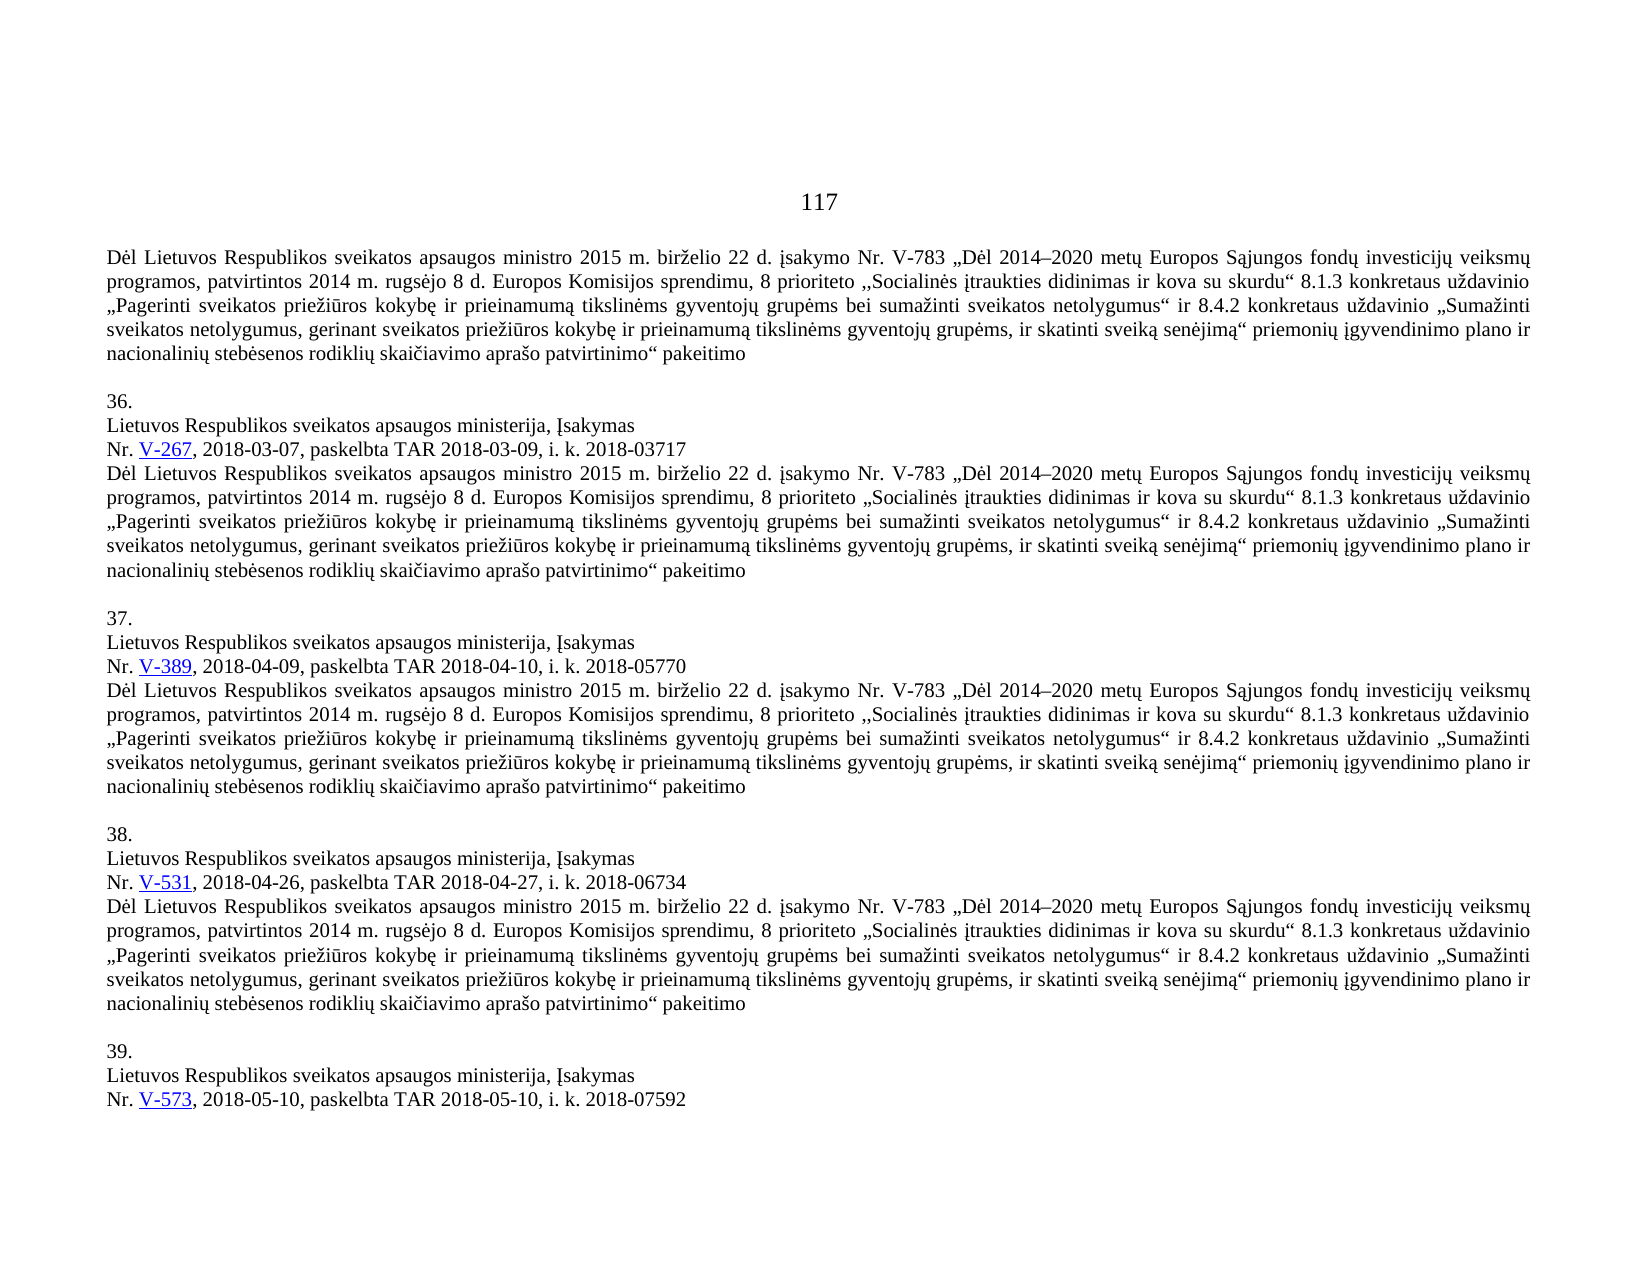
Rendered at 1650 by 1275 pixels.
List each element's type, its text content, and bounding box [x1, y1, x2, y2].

text Lietuvos Respublikos sveikatos apsaugos ministerija, Įsakymas [106, 413, 1532, 437]
text Dėl Lietuvos Respublikos sveikatos apsaugos ministro 2015 m. birželio 22 d. įsakymo Nr. V-783 „Dėl 2014–2020 metų Europos Sąjungos fondų investicijų veiksmų programos, patvirtintos 2014 m. rugsėjo 8 d. Europos Komisijos sprendimu, 8 prioriteto ,,Socialinės įtraukties didinimas ir kova su skurdu“ 8.1.3 konkretaus uždavinio „Pagerinti sveikatos priežiūros kokybę ir prieinamumą tikslinėms gyventojų grupėms bei sumažinti sveikatos netolygumus“ ir 8.4.2 konkretaus uždavinio „Sumažinti sveikatos netolygumus, gerinant sveikatos priežiūros kokybę ir prieinamumą tikslinėms gyventojų grupėms, ir skatinti sveiką senėjimą“ priemonių įgyvendinimo plano ir nacionalinių stebėsenos rodiklių skaičiavimo aprašo patvirtinimo“ pakeitimo [106, 245, 1532, 365]
text Lietuvos Respublikos sveikatos apsaugos ministerija, Įsakymas [106, 1063, 1532, 1087]
text Lietuvos Respublikos sveikatos apsaugos ministerija, Įsakymas [106, 846, 1532, 870]
text 38. [106, 822, 1532, 846]
text Lietuvos Respublikos sveikatos apsaugos ministerija, Įsakymas [106, 630, 1532, 654]
text Nr. V-531, 2018-04-26, paskelbta TAR 2018-04-27, i. k. 2018-06734 [106, 870, 1532, 894]
text 37. [106, 606, 1532, 630]
text 39. [106, 1039, 1532, 1063]
text Nr. V-573, 2018-05-10, paskelbta TAR 2018-05-10, i. k. 2018-07592 [106, 1087, 1532, 1111]
text Dėl Lietuvos Respublikos sveikatos apsaugos ministro 2015 m. birželio 22 d. įsakymo Nr. V-783 „Dėl 2014–2020 metų Europos Sąjungos fondų investicijų veiksmų programos, patvirtintos 2014 m. rugsėjo 8 d. Europos Komisijos sprendimu, 8 prioriteto „Socialinės įtraukties didinimas ir kova su skurdu“ 8.1.3 konkretaus uždavinio „Pagerinti sveikatos priežiūros kokybę ir prieinamumą tikslinėms gyventojų grupėms bei sumažinti sveikatos netolygumus“ ir 8.4.2 konkretaus uždavinio „Sumažinti sveikatos netolygumus, gerinant sveikatos priežiūros kokybę ir prieinamumą tikslinėms gyventojų grupėms, ir skatinti sveiką senėjimą“ priemonių įgyvendinimo plano ir nacionalinių stebėsenos rodiklių skaičiavimo aprašo patvirtinimo“ pakeitimo [106, 894, 1532, 1015]
text 36. [106, 389, 1532, 413]
text Dėl Lietuvos Respublikos sveikatos apsaugos ministro 2015 m. birželio 22 d. įsakymo Nr. V-783 „Dėl 2014–2020 metų Europos Sąjungos fondų investicijų veiksmų programos, patvirtintos 2014 m. rugsėjo 8 d. Europos Komisijos sprendimu, 8 prioriteto ,,Socialinės įtraukties didinimas ir kova su skurdu“ 8.1.3 konkretaus uždavinio „Pagerinti sveikatos priežiūros kokybę ir prieinamumą tikslinėms gyventojų grupėms bei sumažinti sveikatos netolygumus“ ir 8.4.2 konkretaus uždavinio „Sumažinti sveikatos netolygumus, gerinant sveikatos priežiūros kokybę ir prieinamumą tikslinėms gyventojų grupėms, ir skatinti sveiką senėjimą“ priemonių įgyvendinimo plano ir nacionalinių stebėsenos rodiklių skaičiavimo aprašo patvirtinimo“ pakeitimo [106, 678, 1532, 798]
text Nr. V-389, 2018-04-09, paskelbta TAR 2018-04-10, i. k. 2018-05770 [106, 654, 1532, 678]
text Nr. V-267, 2018-03-07, paskelbta TAR 2018-03-09, i. k. 2018-03717 [106, 437, 1532, 461]
text Dėl Lietuvos Respublikos sveikatos apsaugos ministro 2015 m. birželio 22 d. įsakymo Nr. V-783 „Dėl 2014–2020 metų Europos Sąjungos fondų investicijų veiksmų programos, patvirtintos 2014 m. rugsėjo 8 d. Europos Komisijos sprendimu, 8 prioriteto „Socialinės įtraukties didinimas ir kova su skurdu“ 8.1.3 konkretaus uždavinio „Pagerinti sveikatos priežiūros kokybę ir prieinamumą tikslinėms gyventojų grupėms bei sumažinti sveikatos netolygumus“ ir 8.4.2 konkretaus uždavinio „Sumažinti sveikatos netolygumus, gerinant sveikatos priežiūros kokybę ir prieinamumą tikslinėms gyventojų grupėms, ir skatinti sveiką senėjimą“ priemonių įgyvendinimo plano ir nacionalinių stebėsenos rodiklių skaičiavimo aprašo patvirtinimo“ pakeitimo [106, 461, 1532, 582]
